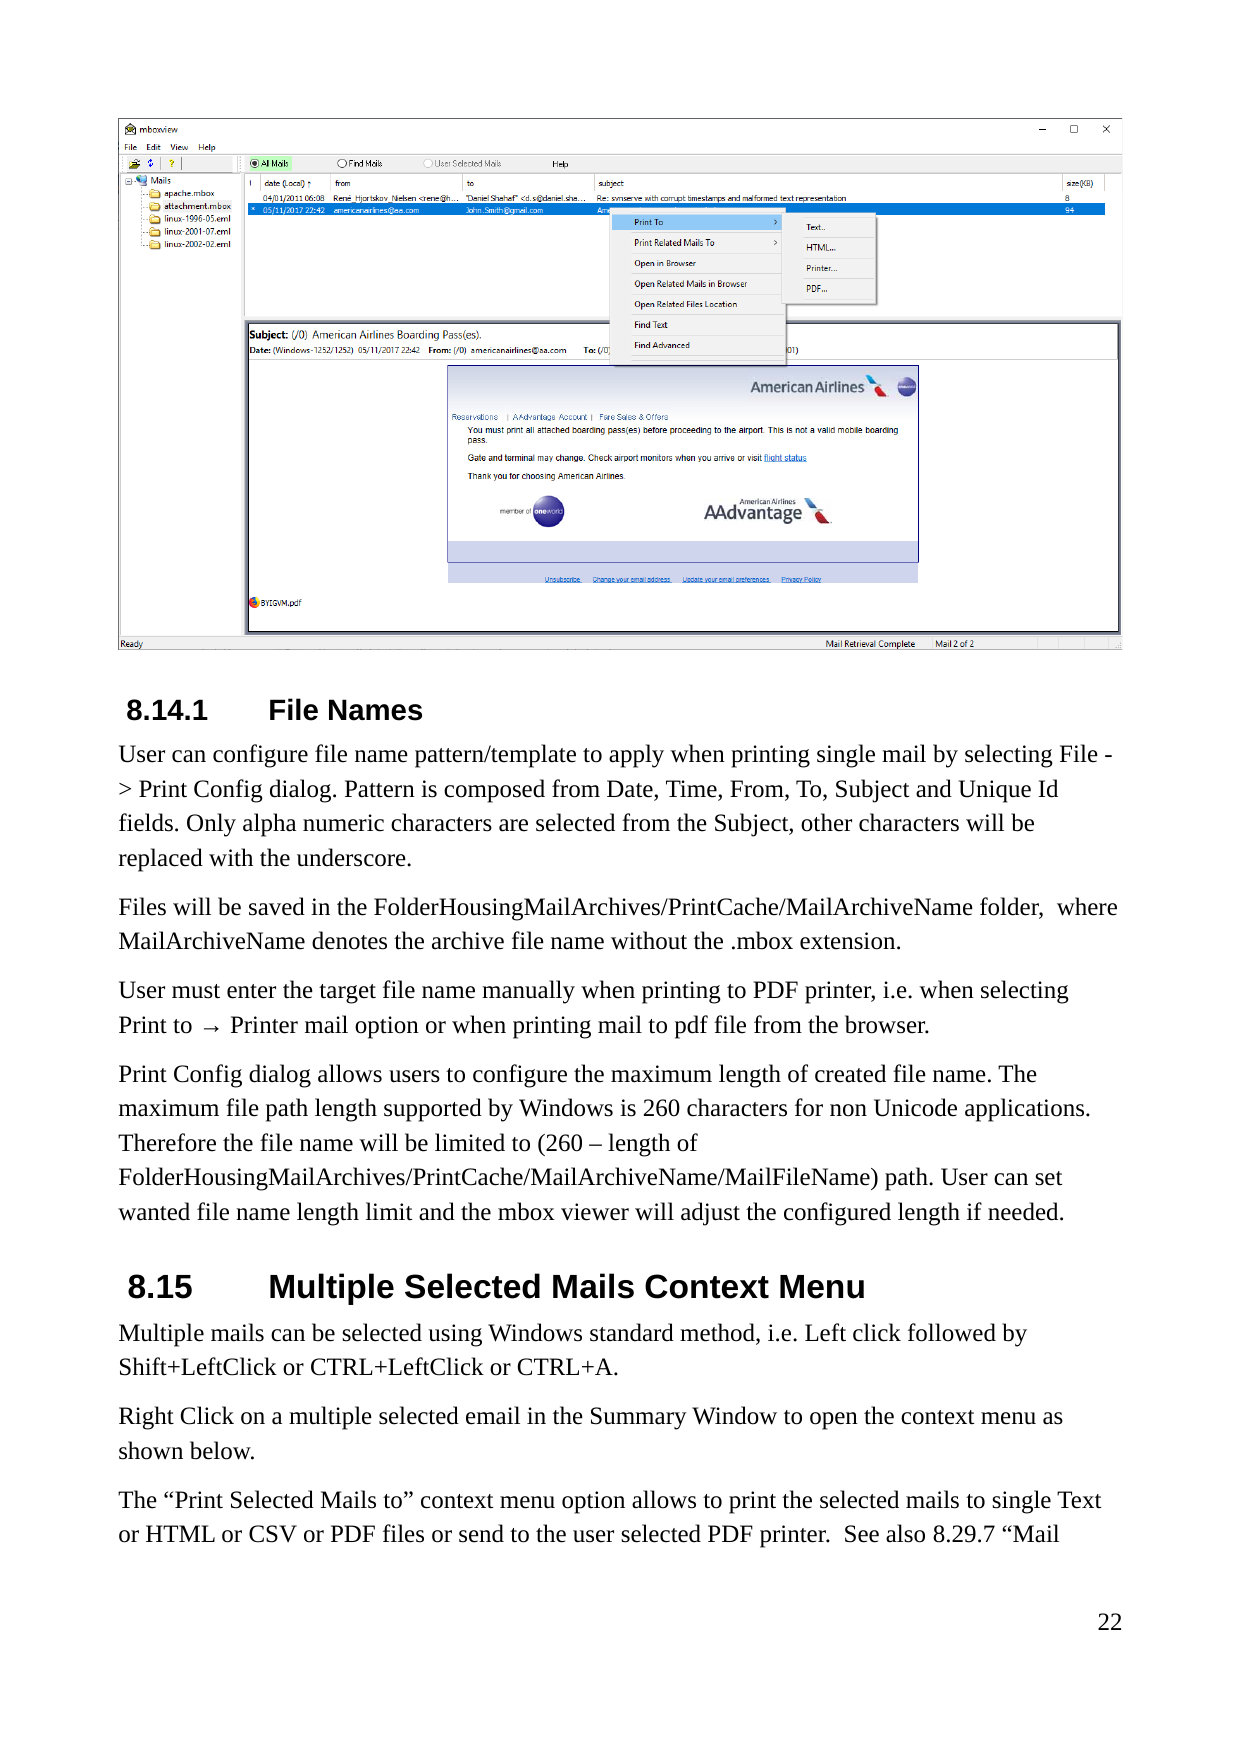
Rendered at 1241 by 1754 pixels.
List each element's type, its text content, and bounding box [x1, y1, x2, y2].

subtitle Multiple Selected Mails Context Menu [118, 1267, 1122, 1305]
text Right Click on a multiple selected email in the Summary Window to open the context menu as shown below. [118, 1401, 1122, 1464]
text User must enter the target file name manually when printing to PDF printer, i.e. when selecting Print to → Printer mail option or when printing mail to pdf file from the browser. [118, 975, 1122, 1038]
text The “Print Selected Mails to” context menu option allows to print the selected mails to single Text or HTML or CSV or PDF files or send to the user selected PDF printer. See also 8.29.7 “Mail [118, 1485, 1122, 1548]
text Files will be saved in the FolderHousingMailArchives/PrintCache/MailArchiveName folder, where MailArchiveName denotes the archive file name without the .mbox extension. [118, 892, 1122, 955]
text Print Config dialog allows users to configure the maximum length of created file name. The maximum file path length supported by Windows is 260 characters for non Unicode applications. Therefore the file name will be limited to (260 – length of FolderHousingMailArchives/PrintCache/MailArchiveName/MailFileName) path. User can set wanted file name length limit and the mbox viewer will adjust the configured length if needed. [118, 1059, 1122, 1225]
picture [118, 118, 1123, 650]
subtitle File Names [118, 693, 1122, 727]
text Multiple mails can be selected using Windows standard method, i.e. Left click followed by Shift+LeftClick or CTRL+LeftClick or CTRL+A. [118, 1318, 1122, 1381]
text User can configure file name pattern/template to apply when printing single mail by selecting File -> Print Config dialog. Pattern is composed from Date, Time, From, To, Subject and Unique Id fields. Only alpha numeric characters are selected from the Subject, other characters will be replaced with the underscore. [118, 739, 1122, 871]
